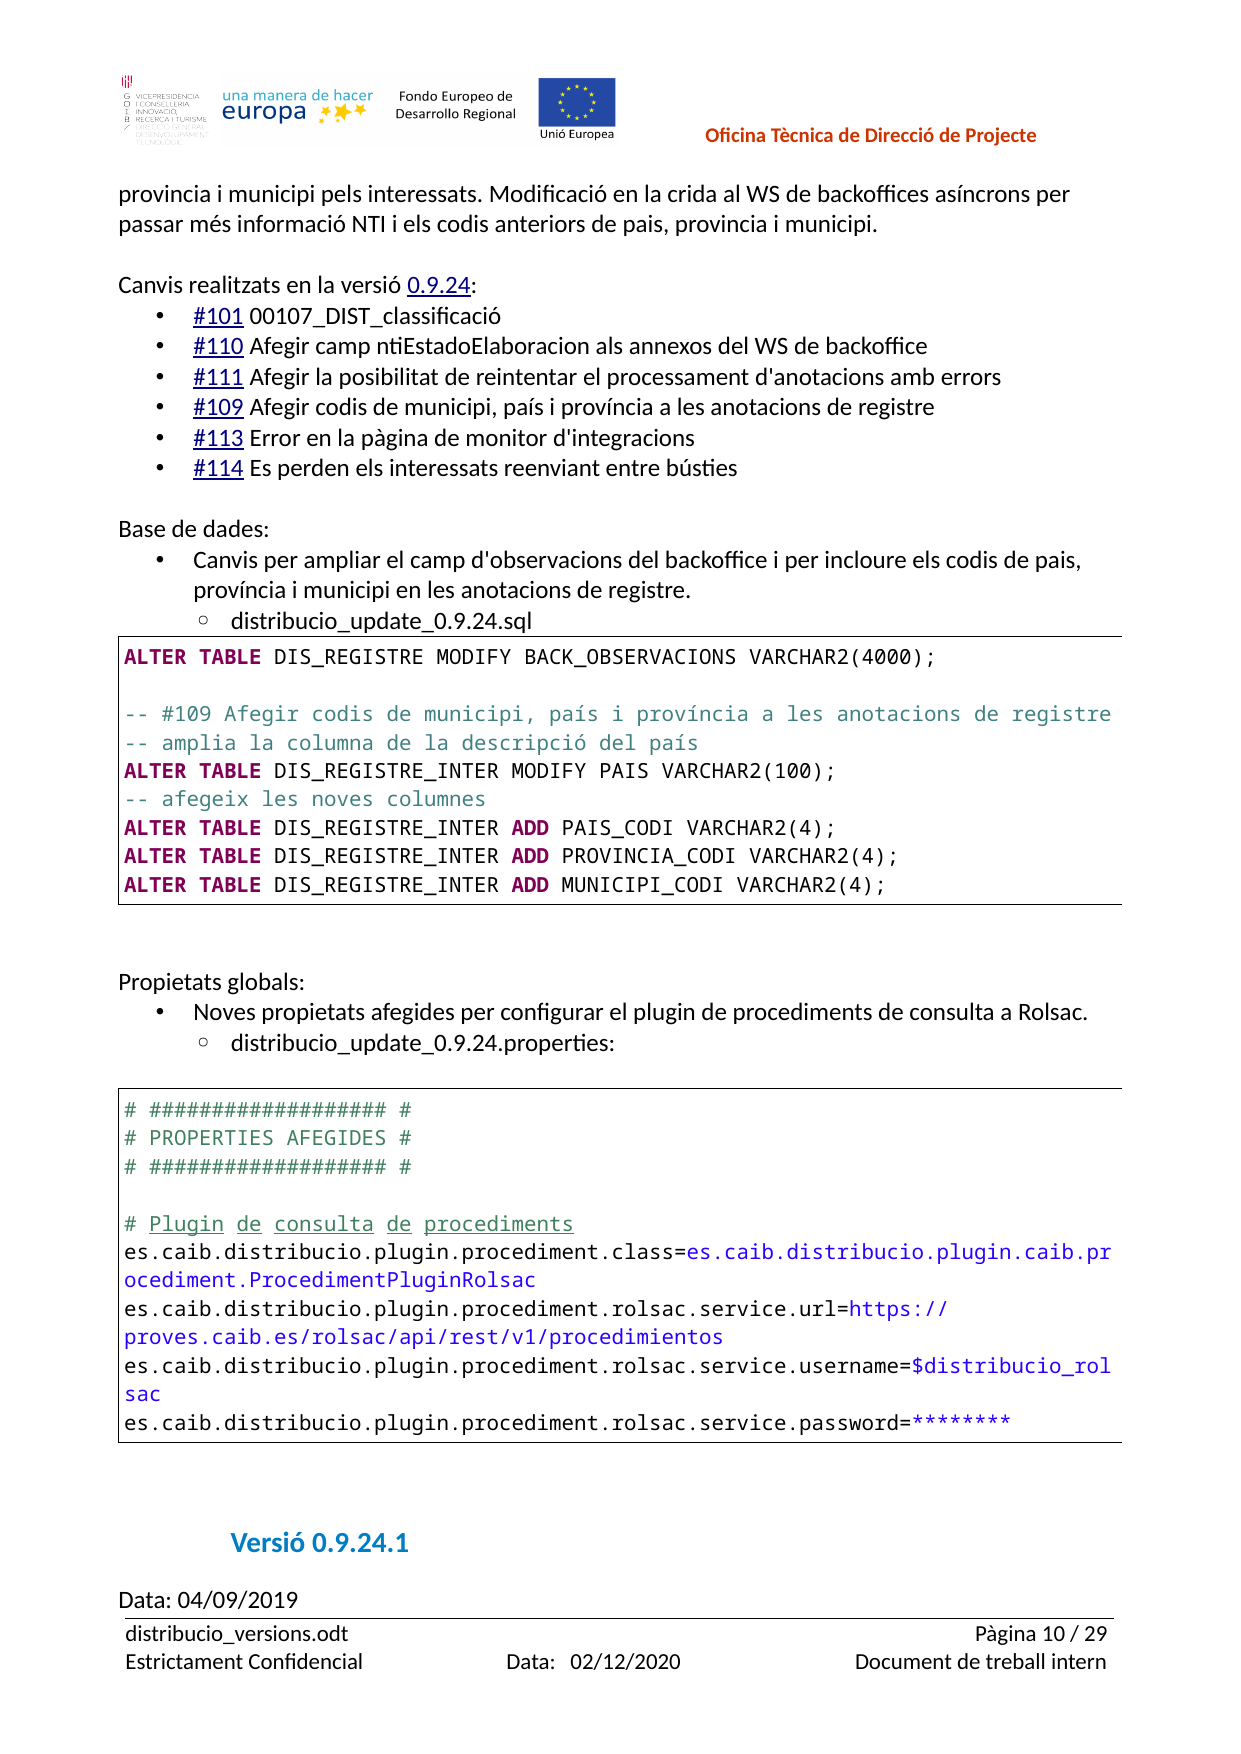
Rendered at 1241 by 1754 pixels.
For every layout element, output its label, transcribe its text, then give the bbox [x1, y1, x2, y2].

subtitle Versió 0.9.24.1 [153, 1524, 1122, 1560]
list #109 Afegir codis de municipi, país i província a les anotacions de registre [156, 391, 1122, 422]
text Canvis realitzats en la versió 0.9.24: [118, 269, 1122, 300]
table_header # ################### # # PROPERTIES AFEGIDES # # ################### # # Plugin de consulta de procediments es.caib.distribucio.plugin.procediment.class=es.caib.distribucio.plugin.caib.procediment.ProcedimentPluginRolsac es.caib.distribucio.plugin.procediment.rolsac.service.url=https://proves.caib.es/rolsac/api/rest/v1/procedimientos es.caib.distribucio.plugin.procediment.rolsac.service.username=$distribucio_rolsac es.caib.distribucio.plugin.procediment.rolsac.service.password=******** [119, 1089, 1122, 1442]
list distribucio_update_0.9.24.properties: [193, 1027, 1122, 1058]
list #101 00107_DIST_classificació [156, 300, 1122, 330]
list #110 Afegir camp ntiEstadoElaboracion als annexos del WS de backoffice [156, 330, 1122, 361]
picture [118, 73, 213, 147]
list distribucio_update_0.9.24.sql [193, 605, 1122, 636]
text Data: 04/09/2019 [118, 1584, 1122, 1614]
list #113 Error en la pàgina de monitor d'integracions [156, 422, 1122, 452]
text provincia i municipi pels interessats. Modificació en la crida al WS de backoffices asíncrons per passar més informació NTI i els codis anteriors de pais, provincia i municipi. [118, 178, 1122, 239]
list #114 Es perden els interessats reenviant entre bústies [156, 452, 1122, 483]
text Base de dades: [118, 513, 1122, 544]
table_header ALTER TABLE DIS_REGISTRE MODIFY BACK_OBSERVACIONS VARCHAR2(4000); -- #109 Afegir codis de municipi, país i província a les anotacions de registre -- amplia la columna de la descripció del país ALTER TABLE DIS_REGISTRE_INTER MODIFY PAIS VARCHAR2(100); -- afegeix les noves columnes ALTER TABLE DIS_REGISTRE_INTER ADD PAIS_CODI VARCHAR2(4); ALTER TABLE DIS_REGISTRE_INTER ADD PROVINCIA_CODI VARCHAR2(4); ALTER TABLE DIS_REGISTRE_INTER ADD MUNICIPI_CODI VARCHAR2(4); [119, 637, 1122, 904]
list #111 Afegir la posibilitat de reintentar el processament d'anotacions amb errors [156, 361, 1122, 391]
list Canvis per ampliar el camp d'observacions del backoffice i per incloure els codis de pais, província i municipi en les anotacions de registre. [156, 544, 1122, 605]
picture [219, 73, 621, 147]
list Noves propietats afegides per configurar el plugin de procediments de consulta a Rolsac. [156, 997, 1122, 1027]
text Propietats globals: [118, 966, 1122, 997]
